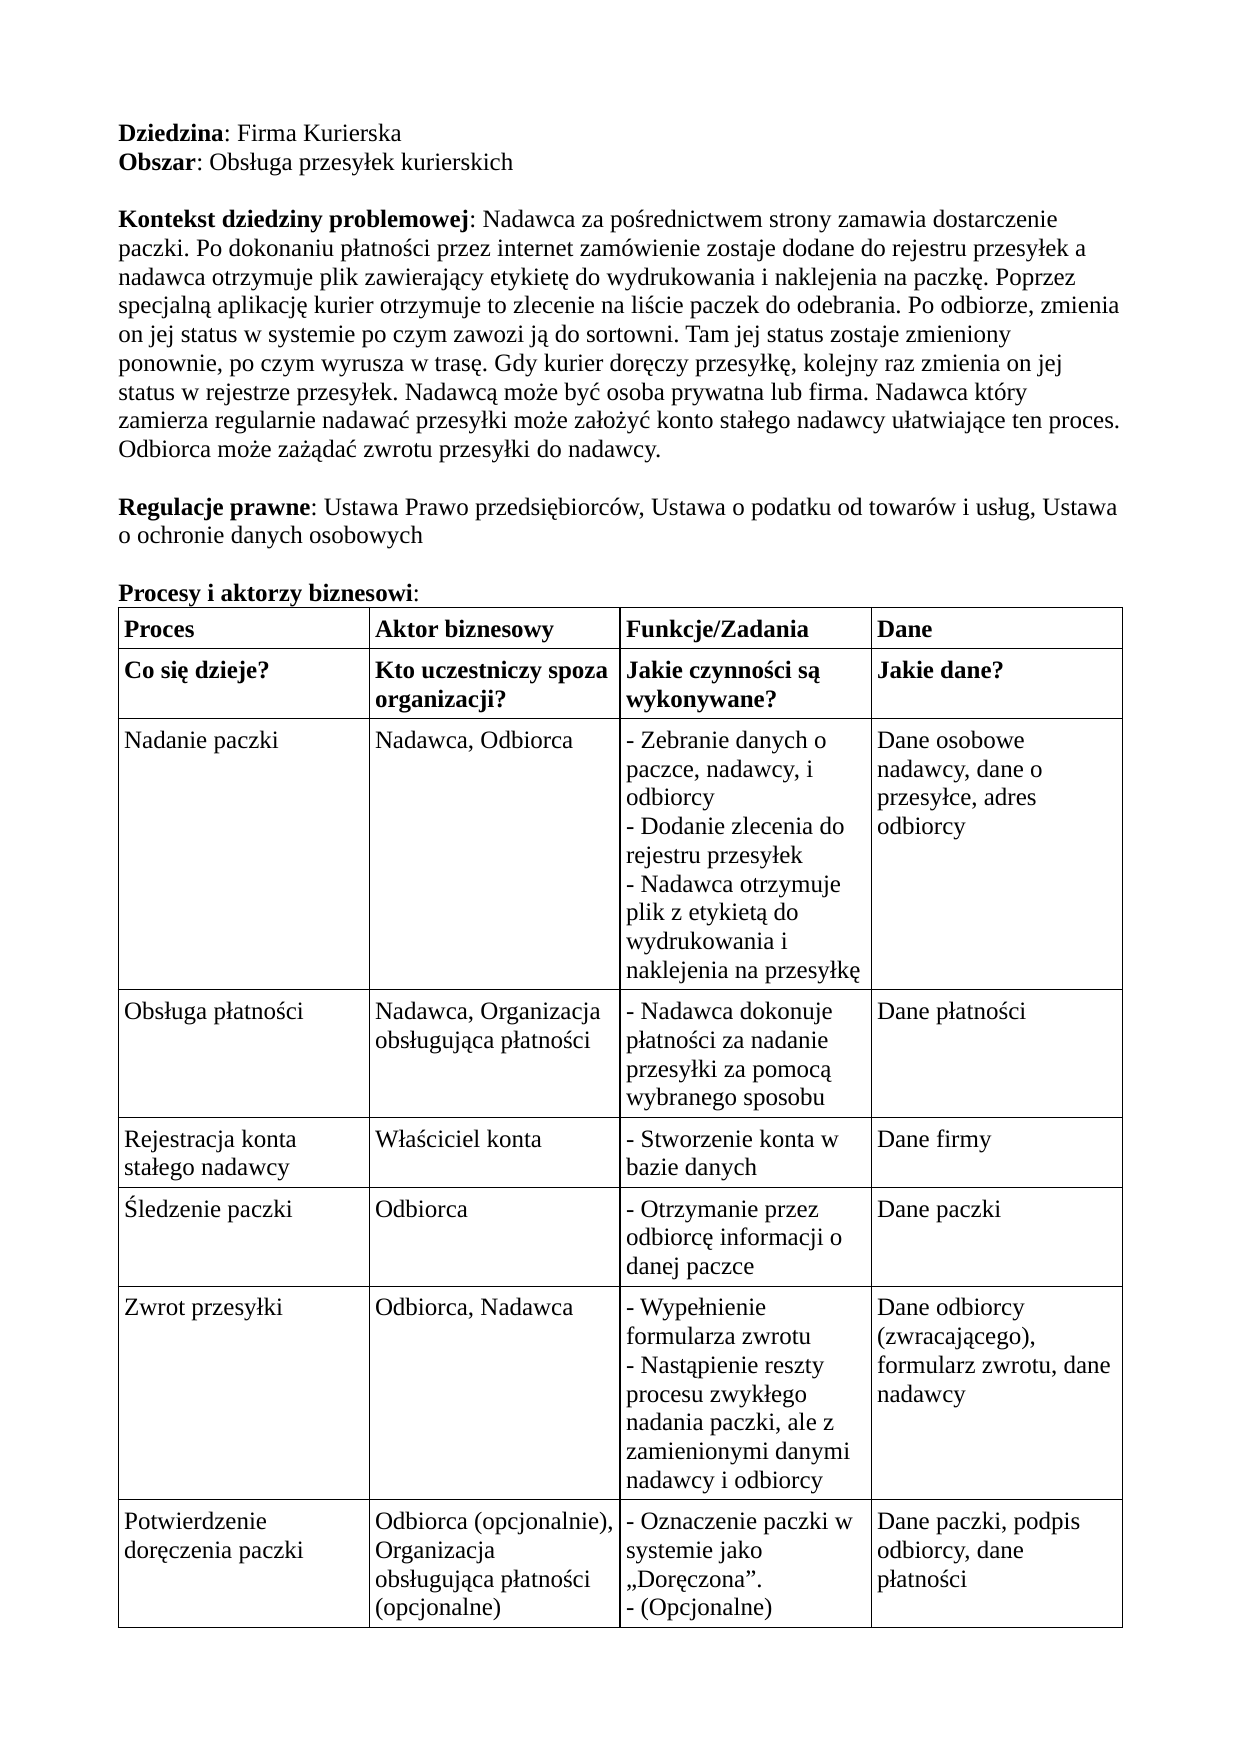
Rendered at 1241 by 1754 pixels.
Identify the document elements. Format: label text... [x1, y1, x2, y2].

table_header Dane [872, 608, 1122, 648]
table_cell Rejestracja konta stałego nadawcy [119, 1118, 369, 1187]
table_cell Nadawca, Odbiorca [370, 719, 619, 989]
table_cell Dane odbiorcy (zwracającego), formularz zwrotu, dane nadawcy [872, 1287, 1122, 1499]
table_cell Jakie czynności są wykonywane? [621, 649, 871, 718]
table_cell Co się dzieje? [119, 649, 369, 718]
table_cell - Otrzymanie przez odbiorcę informacji o danej paczce [621, 1188, 871, 1286]
table_header Aktor biznesowy [370, 608, 619, 648]
text Dziedzina: Firma Kurierska [118, 118, 1122, 147]
table_cell Odbiorca [370, 1188, 619, 1286]
table_cell Dane paczki, podpis odbiorcy, dane płatności [872, 1500, 1122, 1627]
text Regulacje prawne: Ustawa Prawo przedsiębiorców, Ustawa o podatku od towarów i usług, Ustawa o ochronie danych osobowych [118, 492, 1122, 549]
text Kontekst dziedziny problemowej: Nadawca za pośrednictwem strony zamawia dostarczenie paczki. Po dokonaniu płatności przez internet zamówienie zostaje dodane do rejestru przesyłek a nadawca otrzymuje plik zawierający etykietę do wydrukowania i naklejenia na paczkę. Poprzez specjalną aplikację kurier otrzymuje to zlecenie na liście paczek do odebrania. Po odbiorze, zmienia on jej status w systemie po czym zawozi ją do sortowni. Tam jej status zostaje zmieniony ponownie, po czym wyrusza w trasę. Gdy kurier doręczy przesyłkę, kolejny raz zmienia on jej status w rejestrze przesyłek. Nadawcą może być osoba prywatna lub firma. Nadawca który zamierza regularnie nadawać przesyłki może założyć konto stałego nadawcy ułatwiające ten proces. Odbiorca może zażądać zwrotu przesyłki do nadawcy. [118, 204, 1122, 463]
table_cell - Zebranie danych o paczce, nadawcy, i odbiorcy - Dodanie zlecenia do rejestru przesyłek - Nadawca otrzymuje plik z etykietą do wydrukowania i naklejenia na przesyłkę [621, 719, 871, 989]
table_cell Dane osobowe nadawcy, dane o przesyłce, adres odbiorcy [872, 719, 1122, 989]
table_cell Dane paczki [872, 1188, 1122, 1286]
text Obszar: Obsługa przesyłek kurierskich [118, 147, 1122, 176]
table_cell Odbiorca (opcjonalnie), Organizacja obsługująca płatności (opcjonalne) [370, 1500, 619, 1627]
table_cell Właściciel konta [370, 1118, 619, 1187]
table_cell - Oznaczenie paczki w systemie jako „Doręczona”. - (Opcjonalne) [621, 1500, 871, 1627]
table_cell Śledzenie paczki [119, 1188, 369, 1286]
table_header Proces [119, 608, 369, 648]
text Procesy i aktorzy biznesowi: [118, 578, 1122, 607]
table_cell - Stworzenie konta w bazie danych [621, 1118, 871, 1187]
table_cell Odbiorca, Nadawca [370, 1287, 619, 1499]
table_cell Zwrot przesyłki [119, 1287, 369, 1499]
table_cell - Nadawca dokonuje płatności za nadanie przesyłki za pomocą wybranego sposobu [621, 990, 871, 1117]
table_cell Kto uczestniczy spoza organizacji? [370, 649, 619, 718]
table_cell Dane płatności [872, 990, 1122, 1117]
table_cell Jakie dane? [872, 649, 1122, 718]
table_cell Obsługa płatności [119, 990, 369, 1117]
table_header Funkcje/Zadania [621, 608, 871, 648]
table_cell Nadawca, Organizacja obsługująca płatności [370, 990, 619, 1117]
table_cell Dane firmy [872, 1118, 1122, 1187]
table_cell Nadanie paczki [119, 719, 369, 989]
table_cell - Wypełnienie formularza zwrotu - Nastąpienie reszty procesu zwykłego nadania paczki, ale z zamienionymi danymi nadawcy i odbiorcy [621, 1287, 871, 1499]
table_cell Potwierdzenie doręczenia paczki [119, 1500, 369, 1627]
